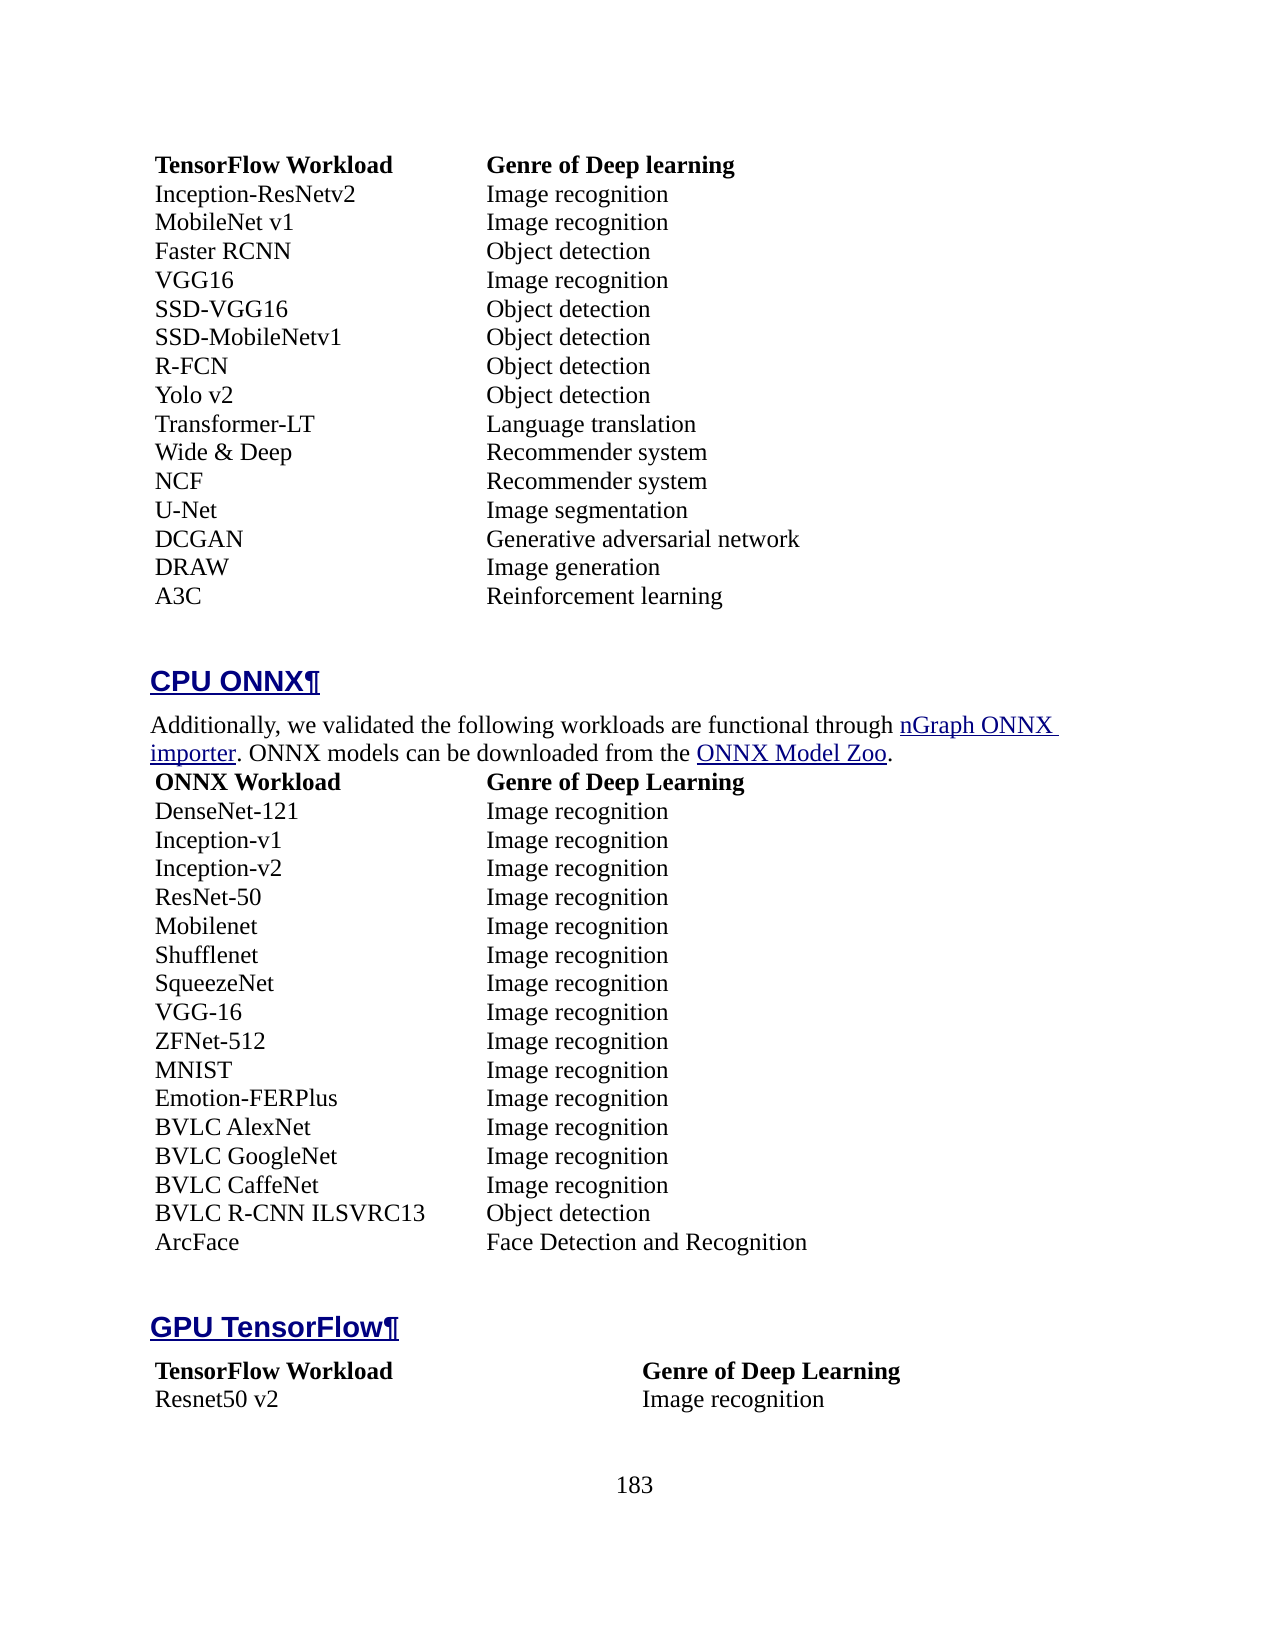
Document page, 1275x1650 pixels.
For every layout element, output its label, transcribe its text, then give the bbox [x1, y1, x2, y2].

table_header TensorFlow Workload [150, 1356, 637, 1384]
table_cell Image recognition [481, 825, 1125, 853]
table_cell Mobilenet [150, 911, 481, 940]
table_header ONNX Workload [150, 767, 481, 796]
table_cell DRAW [150, 553, 481, 581]
table_cell BVLC R-CNN ILSVRC13 [150, 1199, 481, 1227]
table_cell Image recognition [481, 1141, 1125, 1170]
table_cell Image recognition [481, 1112, 1125, 1141]
table_cell Wide & Deep [150, 438, 481, 466]
table_cell Recommender system [481, 466, 1125, 495]
table_cell Object detection [481, 294, 1125, 322]
table_cell Image recognition [481, 265, 1125, 294]
table_cell ArcFace [150, 1227, 481, 1256]
table_cell Shufflenet [150, 940, 481, 968]
table_cell A3C [150, 581, 481, 610]
table_cell Emotion-FERPlus [150, 1084, 481, 1112]
table_cell Reinforcement learning [481, 581, 1125, 610]
table_cell Inception-v2 [150, 854, 481, 882]
subtitle GPU TensorFlow¶ [150, 1310, 1125, 1343]
table_cell Faster RCNN [150, 236, 481, 265]
table_cell Image generation [481, 553, 1125, 581]
table_cell DCGAN [150, 524, 481, 552]
table_header Genre of Deep Learning [638, 1356, 1125, 1384]
table_header Genre of Deep Learning [481, 767, 1125, 796]
table_cell MNIST [150, 1055, 481, 1083]
table_cell NCF [150, 466, 481, 495]
table_cell SqueezeNet [150, 969, 481, 997]
subtitle CPU ONNX¶ [150, 664, 1125, 697]
table_cell Image recognition [481, 969, 1125, 997]
table_cell VGG-16 [150, 997, 481, 1026]
table_cell Recommender system [481, 438, 1125, 466]
table_cell Image recognition [481, 940, 1125, 968]
table_cell Image recognition [481, 179, 1125, 207]
table_cell Image recognition [481, 911, 1125, 940]
table_cell Inception-v1 [150, 825, 481, 853]
table_cell Generative adversarial network [481, 524, 1125, 552]
table_cell Resnet50 v2 [150, 1385, 637, 1413]
table_cell SSD-MobileNetv1 [150, 323, 481, 351]
table_cell BVLC CaffeNet [150, 1170, 481, 1198]
table_cell Image recognition [481, 796, 1125, 825]
table_cell BVLC GoogleNet [150, 1141, 481, 1170]
table_cell Image recognition [481, 854, 1125, 882]
table_cell Image recognition [481, 1170, 1125, 1198]
table_cell Language translation [481, 409, 1125, 437]
table_cell Inception-ResNetv2 [150, 179, 481, 207]
table_cell Face Detection and Recognition [481, 1227, 1125, 1256]
table_cell ZFNet-512 [150, 1026, 481, 1055]
table_cell MobileNet v1 [150, 208, 481, 236]
table_cell Object detection [481, 351, 1125, 380]
table_cell Object detection [481, 323, 1125, 351]
table_header Genre of Deep learning [481, 150, 1125, 179]
table_cell Image recognition [481, 208, 1125, 236]
table_cell U-Net [150, 495, 481, 524]
table_cell DenseNet-121 [150, 796, 481, 825]
table_cell Image recognition [638, 1385, 1125, 1413]
table_cell SSD-VGG16 [150, 294, 481, 322]
table_cell Image recognition [481, 882, 1125, 911]
table_cell Yolo v2 [150, 380, 481, 409]
table_cell BVLC AlexNet [150, 1112, 481, 1141]
table_cell Object detection [481, 1199, 1125, 1227]
table_cell ResNet-50 [150, 882, 481, 911]
text Additionally, we validated the following workloads are functional through nGraph ONNX importer. ONNX models can be downloaded from the ONNX Model Zoo. [150, 710, 1125, 767]
table_header TensorFlow Workload [150, 150, 481, 179]
table_cell Image recognition [481, 997, 1125, 1026]
table_cell Image recognition [481, 1026, 1125, 1055]
table_cell Transformer-LT [150, 409, 481, 437]
table_cell Object detection [481, 380, 1125, 409]
table_cell R-FCN [150, 351, 481, 380]
table_cell Image recognition [481, 1084, 1125, 1112]
table_cell VGG16 [150, 265, 481, 294]
table_cell Object detection [481, 236, 1125, 265]
table_cell Image segmentation [481, 495, 1125, 524]
table_cell Image recognition [481, 1055, 1125, 1083]
